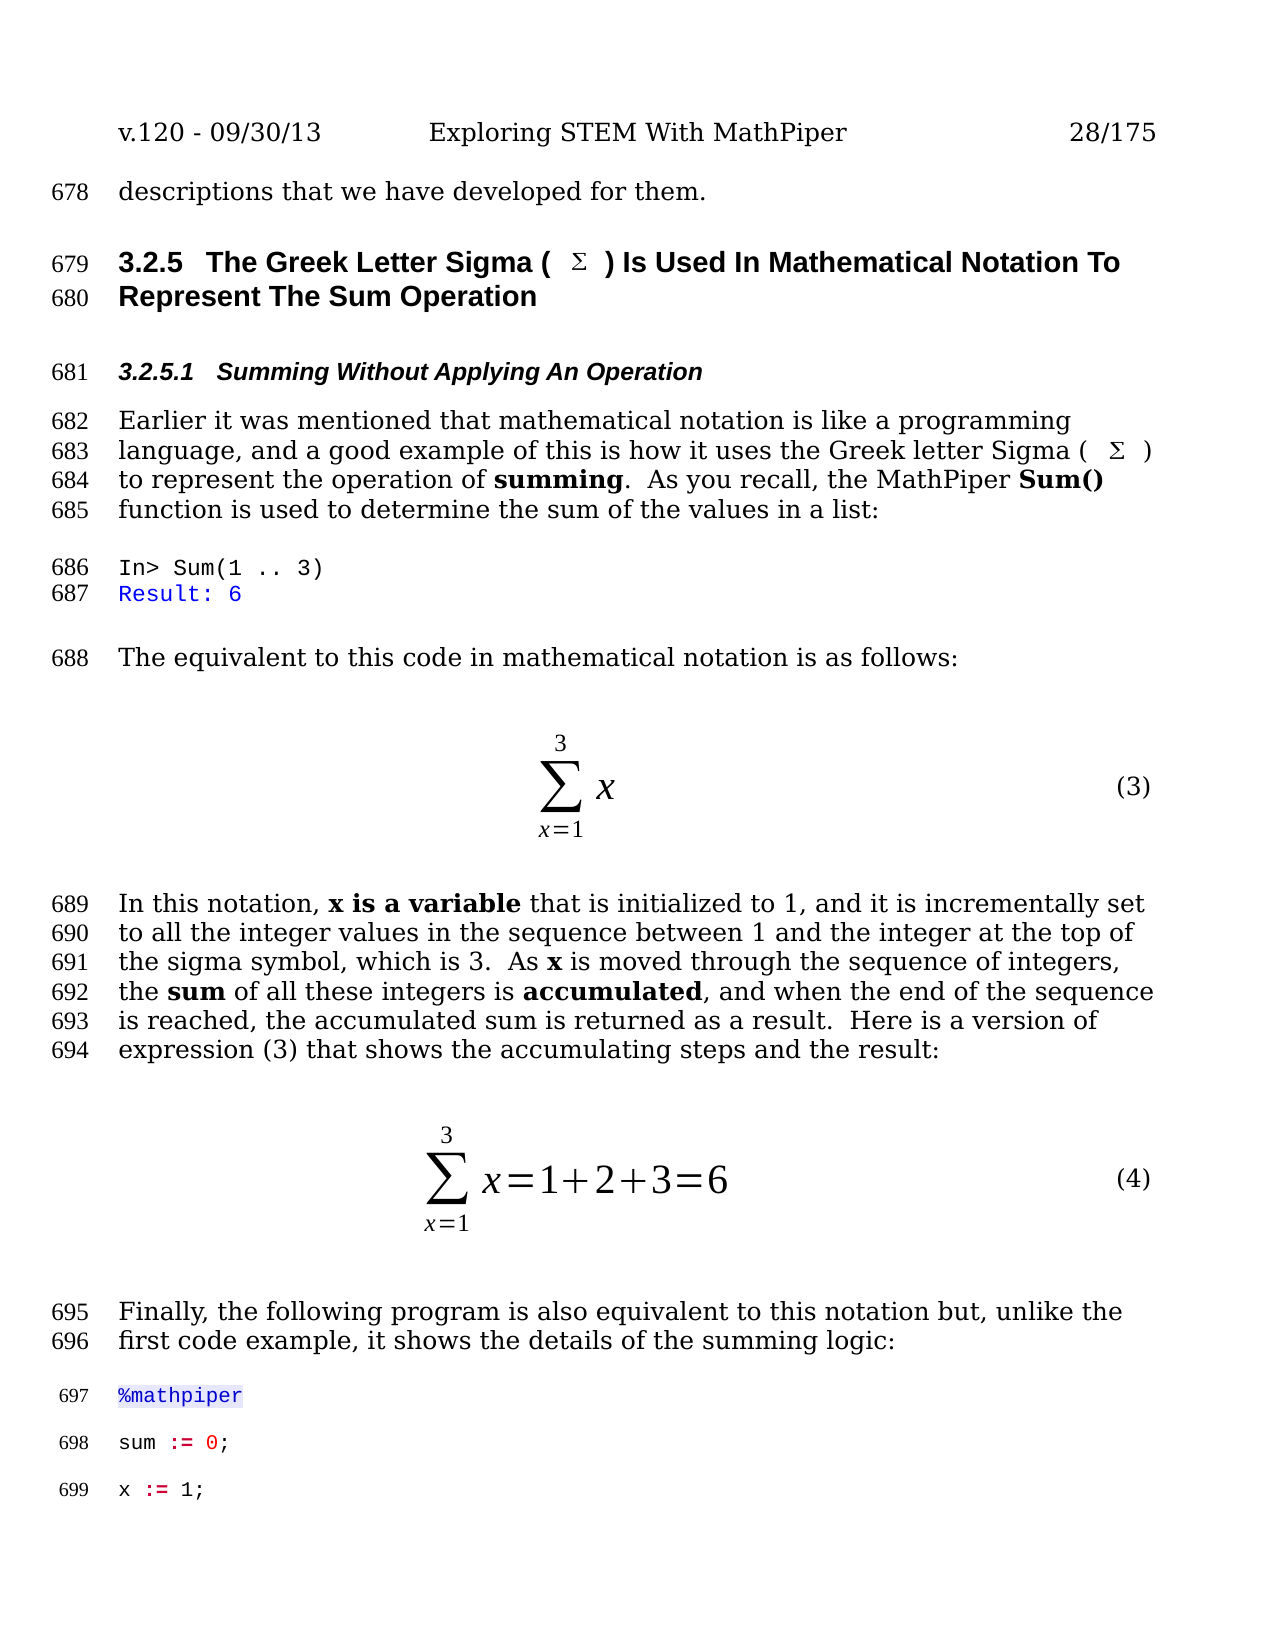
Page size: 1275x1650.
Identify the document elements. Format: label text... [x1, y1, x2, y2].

table_header [118, 722, 1041, 851]
text In> Sum(1 .. 3) [118, 556, 1157, 582]
text In this notation, x is a variable that is initialized to 1, and it is incrementally set to all the integer values in the sequence between 1 and the integer at the top of the sigma symbol, which is 3. As x is moved through the sequence of integers, the sum of all these integers is accumulated, and when the end of the sequence is reached, the accumulated sum is returned as a result. Here is a version of expression (3) that shows the accumulating steps and the result: [118, 889, 1157, 1064]
text x := 1; [118, 1479, 1157, 1503]
table_header [118, 1115, 1041, 1244]
subtitle The Greek Letter Sigma () Is Used In Mathematical Notation To Represent The Sum Operation [118, 245, 1157, 312]
text descriptions that we have developed for them. [118, 177, 1157, 206]
text The equivalent to this code in mathematical notation is as follows: [118, 643, 1157, 672]
text Result: 6 [118, 582, 1157, 608]
subtitle Summing Without Applying An Operation [118, 357, 1157, 386]
text %mathpiper [118, 1385, 1157, 1408]
text Finally, the following program is also equivalent to this notation but, unlike the first code example, it shows the details of the summing logic: [118, 1297, 1157, 1355]
text Earlier it was mentioned that mathematical notation is like a programming language, and a good example of this is how it uses the Greek letter Sigma () to represent the operation of summing. As you recall, the MathPiper Sum() function is used to determine the sum of the values in a list: [118, 407, 1157, 524]
table_header (3) [1041, 722, 1157, 851]
text sum := 0; [118, 1432, 1157, 1456]
table_header (4) [1041, 1115, 1157, 1244]
